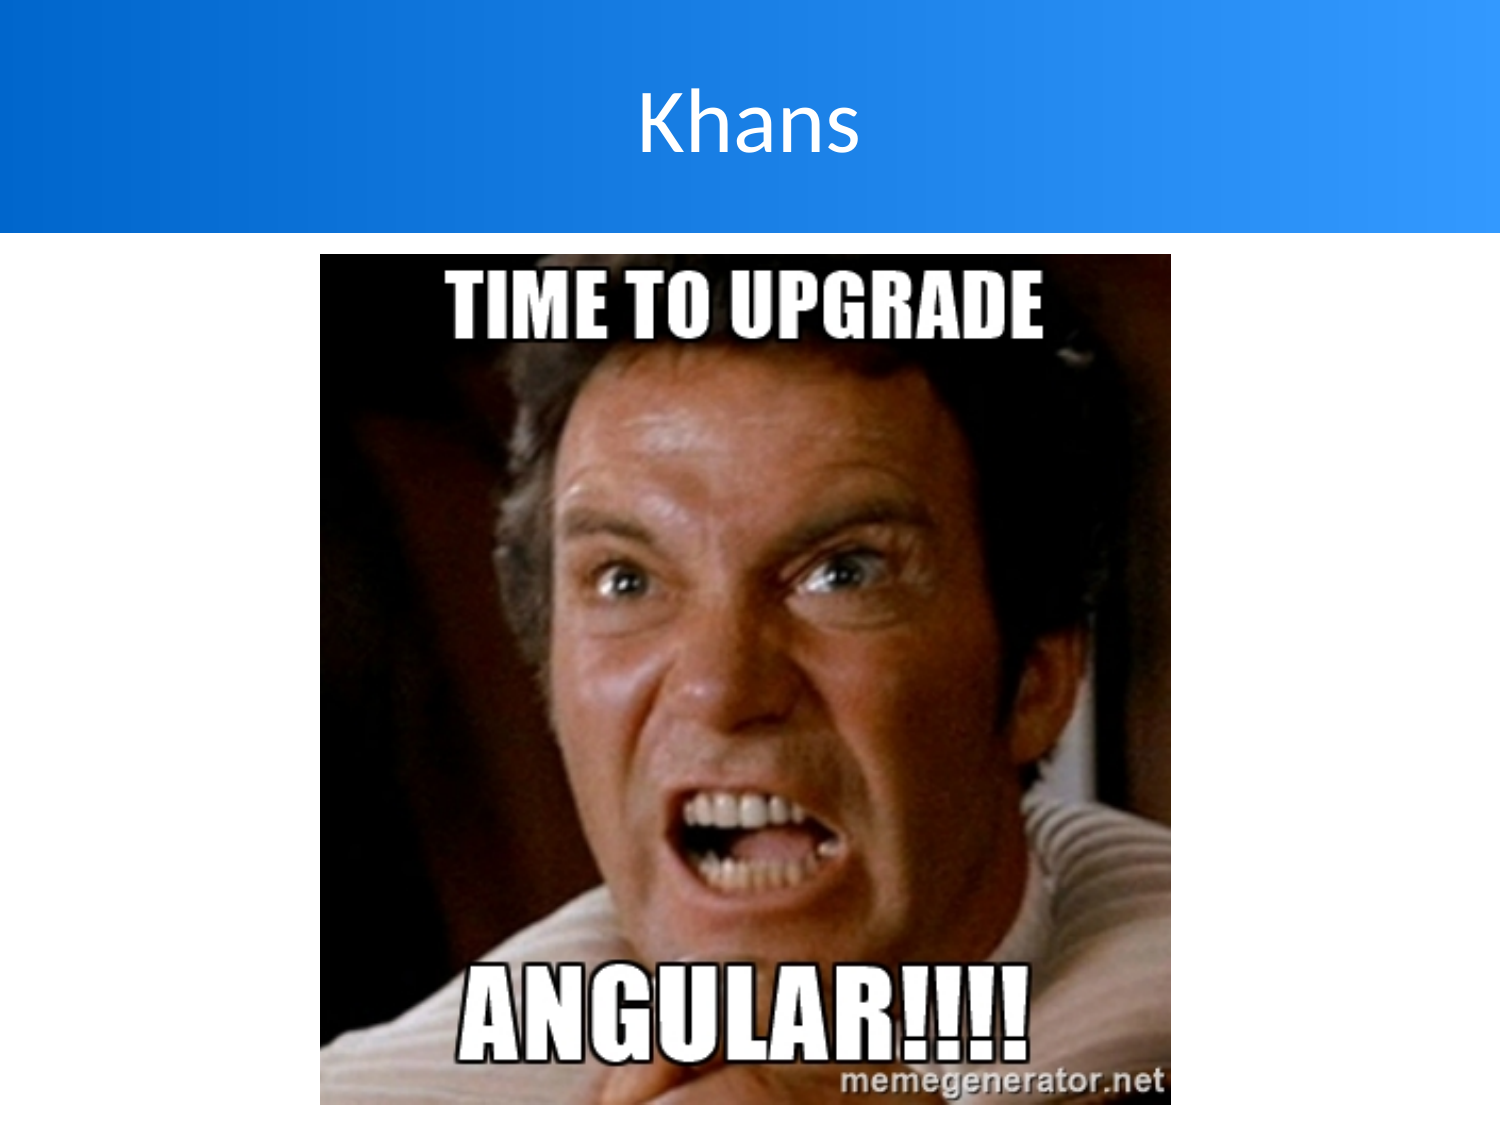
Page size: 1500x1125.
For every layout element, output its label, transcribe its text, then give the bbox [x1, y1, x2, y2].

title Khans [0, 0, 1500, 233]
picture [320, 254, 1171, 1105]
